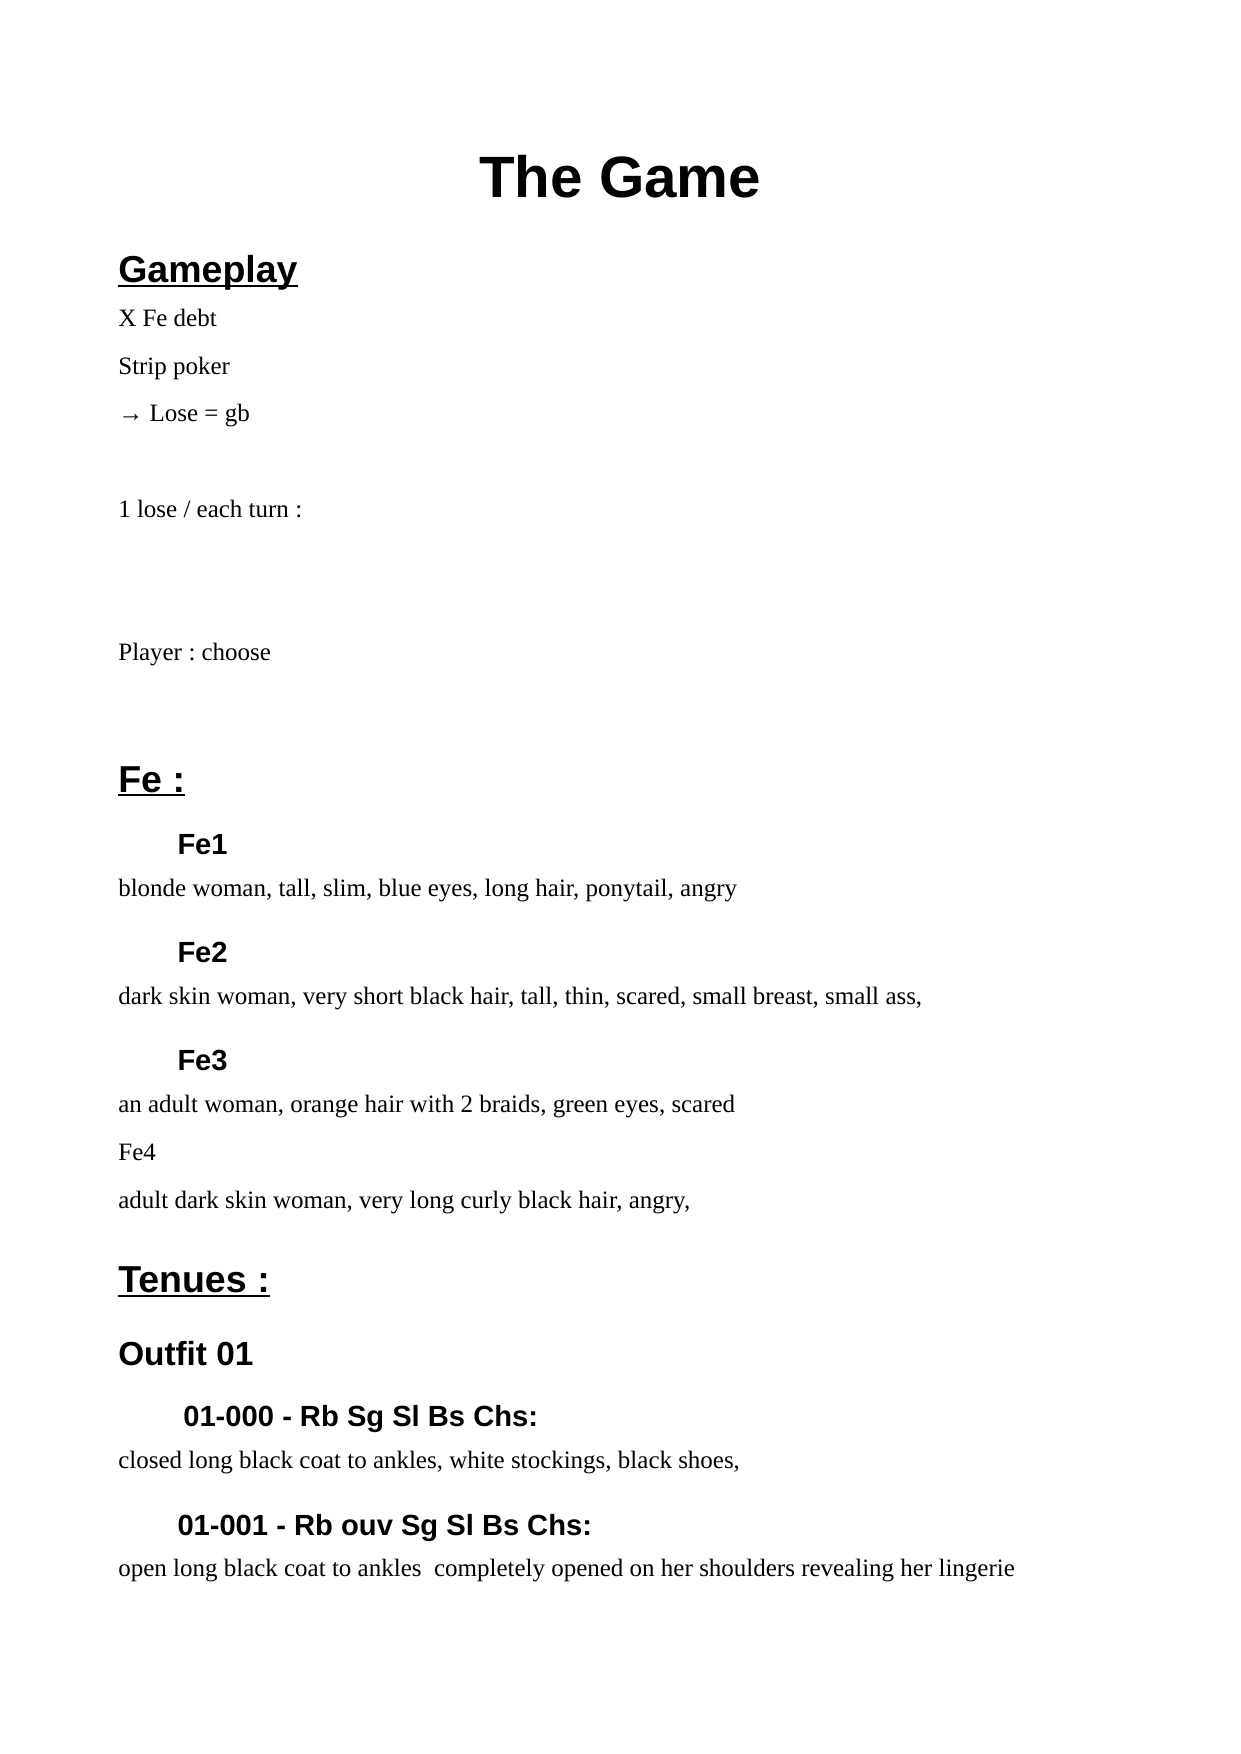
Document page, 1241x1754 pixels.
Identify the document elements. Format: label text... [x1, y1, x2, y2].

text blonde woman, tall, slim, blue eyes, long hair, ponytail, angry [118, 873, 1122, 902]
title The Game [118, 143, 1122, 210]
subtitle Outfit 01 [118, 1334, 1122, 1372]
text adult dark skin woman, very long curly black hair, angry, [118, 1185, 1122, 1213]
subtitle Fe3 [177, 1043, 1122, 1077]
text X Fe debt [118, 303, 1122, 332]
subtitle Gameplay [118, 248, 1122, 291]
text Player : choose [118, 637, 1122, 665]
text 1 lose / each turn : [118, 494, 1122, 522]
subtitle 01-000 - Rb Sg Sl Bs Chs: [183, 1399, 1122, 1433]
subtitle Fe1 [177, 827, 1122, 861]
text open long black coat to ankles completely opened on her shoulders revealing her lingerie [118, 1553, 1122, 1582]
text an adult woman, orange hair with 2 braids, green eyes, scared [118, 1089, 1122, 1118]
subtitle Tenues : [118, 1257, 1122, 1300]
text dark skin woman, very short black hair, tall, thin, scared, small breast, small ass, [118, 981, 1122, 1010]
text Fe4 [118, 1137, 1122, 1166]
text closed long black coat to ankles, white stockings, black shoes, [118, 1445, 1122, 1474]
text → Lose = gb [118, 398, 1122, 427]
subtitle Fe : [118, 757, 1122, 800]
subtitle Fe2 [177, 935, 1122, 969]
text Strip poker [118, 351, 1122, 380]
subtitle 01-001 - Rb ouv Sg Sl Bs Chs: [177, 1507, 1122, 1541]
